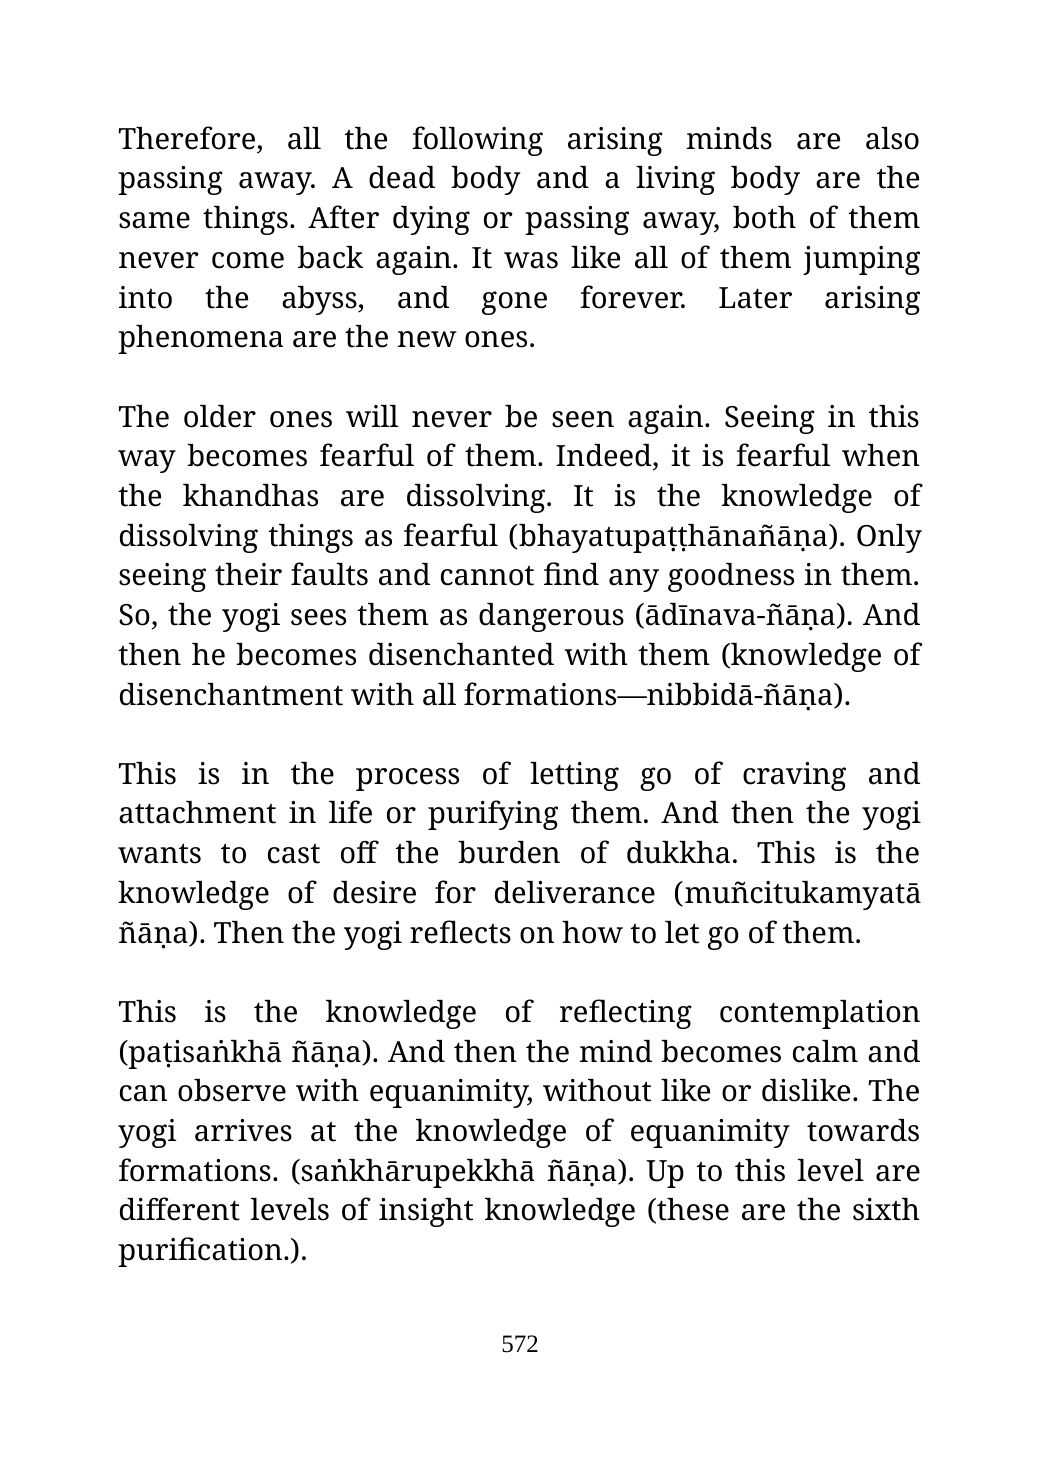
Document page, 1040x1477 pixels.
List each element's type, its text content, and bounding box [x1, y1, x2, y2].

text Therefore, all the following arising minds are also passing away. A dead body and a living body are the same things. After dying or passing away, both of them never come back again. It was like all of them jumping into the abyss, and gone forever. Later arising phenomena are the new ones. The older ones will never be seen again. Seeing in this way becomes fearful of them. Indeed, it is fearful when the khandhas are dissolving. It is the knowledge of dissolving things as fearful (bhayatupaṭṭhānañāṇa). Only seeing their faults and cannot find any goodness in them. So, the yogi sees them as dangerous (ādīnava-ñāṇa). And then he becomes disenchanted with them (knowledge of disenchantment with all formations—nibbidā-ñāṇa). This is in the process of letting go of craving and attachment in life or purifying them. And then the yogi wants to cast off the burden of dukkha. This is the knowledge of desire for deliverance (muñcitukamyatā ñāṇa). Then the yogi reflects on how to let go of them. This is the knowledge of reflecting contemplation (paṭisaṅkhā ñāṇa). And then the mind becomes calm and can observe with equanimity, without like or dislike. The yogi arrives at the knowledge of equanimity towards formations. (saṅkhārupekkhā ñāṇa). Up to this level are different levels of insight knowledge (these are the sixth purification.). [118, 118, 922, 1269]
